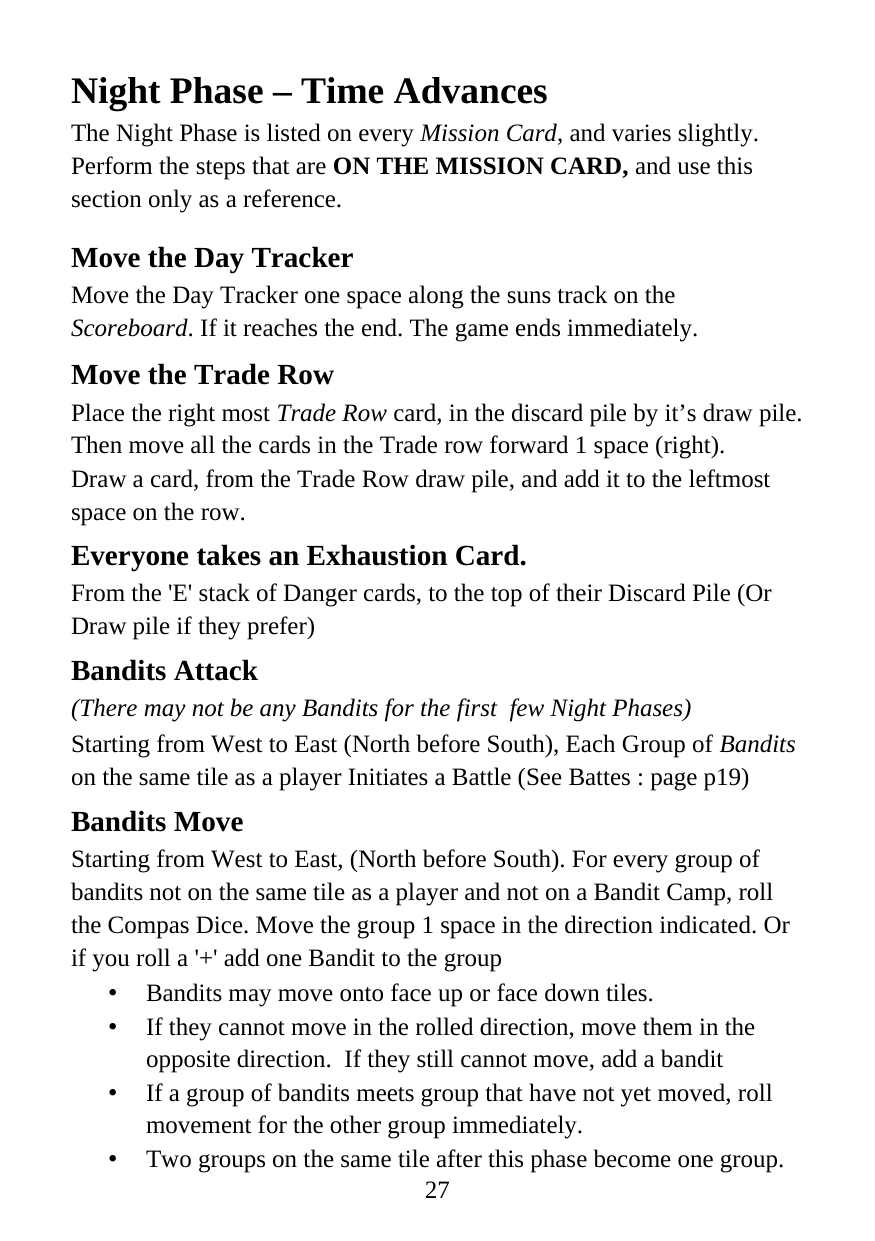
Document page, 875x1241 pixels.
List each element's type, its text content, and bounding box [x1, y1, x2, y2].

text Move the Day Tracker one space along the suns track on the Scoreboard. If it reaches the end. The game ends immediately. [71, 280, 803, 342]
list If they cannot move in the rolled direction, move them in the opposite direction. If they still cannot move, add a bandit [108, 1012, 803, 1073]
subtitle Bandits Attack [71, 653, 803, 687]
subtitle Bandits Move [71, 804, 803, 837]
list Bandits may move onto face up or face down tiles. [108, 978, 803, 1007]
text Draw a card, from the Trade Row draw pile, and add it to the leftmost space on the row. [71, 464, 803, 525]
subtitle Move the Day Tracker [71, 240, 803, 273]
text Starting from West to East, (North before South). For every group of bandits not on the same tile as a player and not on a Bandit Camp, roll the Compas Dice. Move the group 1 space in the direction indicated. Or if you roll a '+' add one Bandit to the group [71, 844, 803, 972]
text (There may not be any Bandits for the first few Night Phases) [71, 693, 803, 722]
text Then move all the cards in the Trade row forward 1 space (right). [71, 431, 803, 459]
text Starting from West to East (North before South), Each Group of Bandits on the same tile as a player Initiates a Battle (See Battes : page p19) [71, 729, 803, 791]
text From the 'E' stack of Danger cards, to the top of their Discard Pile (Or Draw pile if they prefer) [71, 578, 803, 640]
list Two groups on the same tile after this phase become one group. [108, 1144, 803, 1172]
text The Night Phase is listed on every Mission Card, and varies slightly. Perform the steps that are ON THE MISSION CARD, and use this section only as a reference. [71, 118, 803, 212]
subtitle Move the Trade Row [71, 357, 803, 391]
subtitle Night Phase – Time Advances [71, 68, 803, 111]
list If a group of bandits meets group that have not yet moved, roll movement for the other group immediately. [108, 1078, 803, 1139]
subtitle Everyone takes an Exhaustion Card. [71, 538, 803, 572]
text Place the right most Trade Row card, in the discard pile by it’s draw pile. [71, 398, 803, 426]
